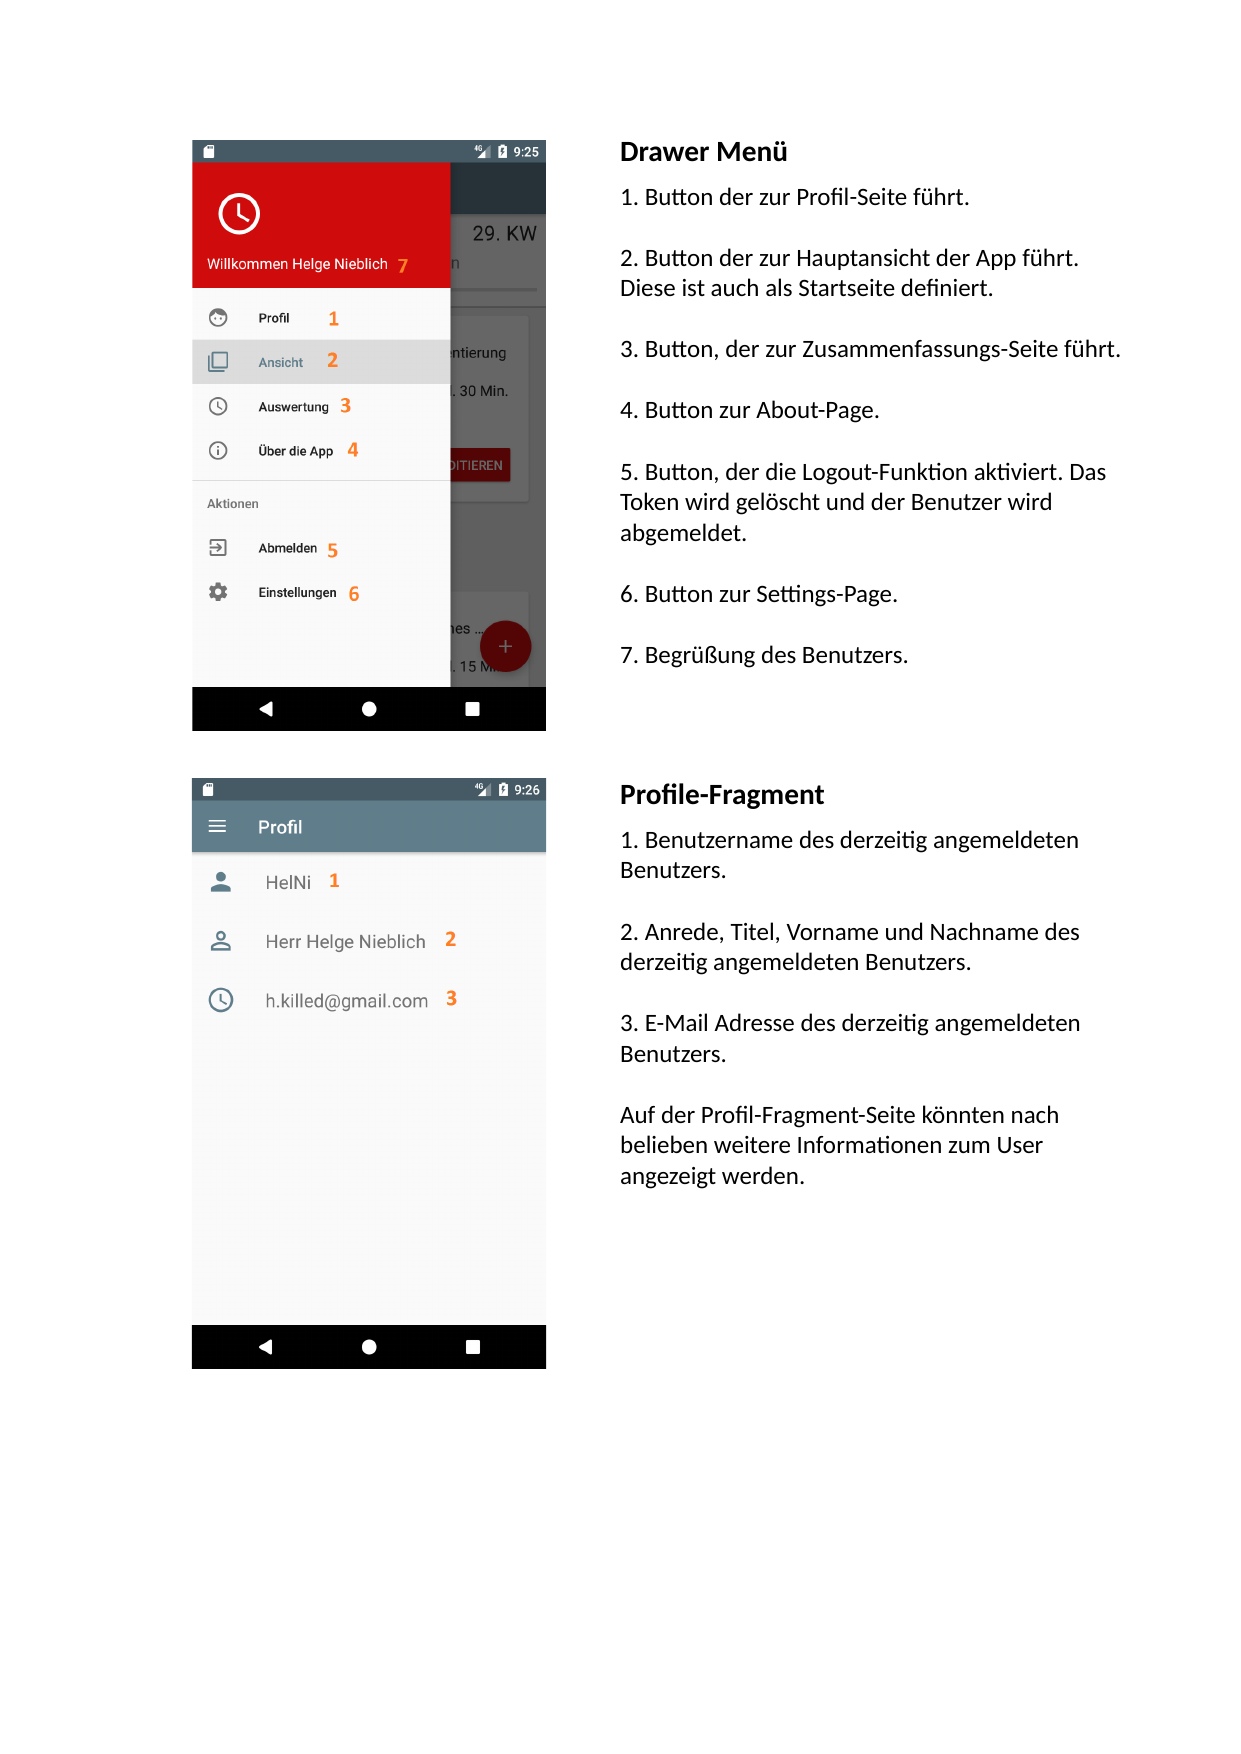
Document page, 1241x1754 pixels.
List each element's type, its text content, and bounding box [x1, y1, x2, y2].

table_cell [118, 761, 620, 1399]
picture [191, 778, 547, 1369]
table_cell Drawer Menü 1. Button der zur Profil-Seite führt. 2. Button der zur Hauptansicht der App führt. Diese ist auch als Startseite definiert. 3. Button, der zur Zusammenfassungs-Seite führt. 4. Button zur About-Page. 5. Button, der die Logout-Funktion aktiviert. Das Token wird gelöscht und der Benutzer wird abgemeldet. 6. Button zur Settings-Page. 7. Begrüßung des Benutzers. [620, 118, 1122, 761]
table_cell [118, 118, 620, 761]
picture [192, 140, 546, 731]
table_cell Profile-Fragment 1. Benutzername des derzeitig angemeldeten Benutzers. 2. Anrede, Titel, Vorname und Nachname des derzeitig angemeldeten Benutzers. 3. E-Mail Adresse des derzeitig angemeldeten Benutzers. Auf der Profil-Fragment-Seite könnten nach belieben weitere Informationen zum User angezeigt werden. [620, 761, 1122, 1399]
